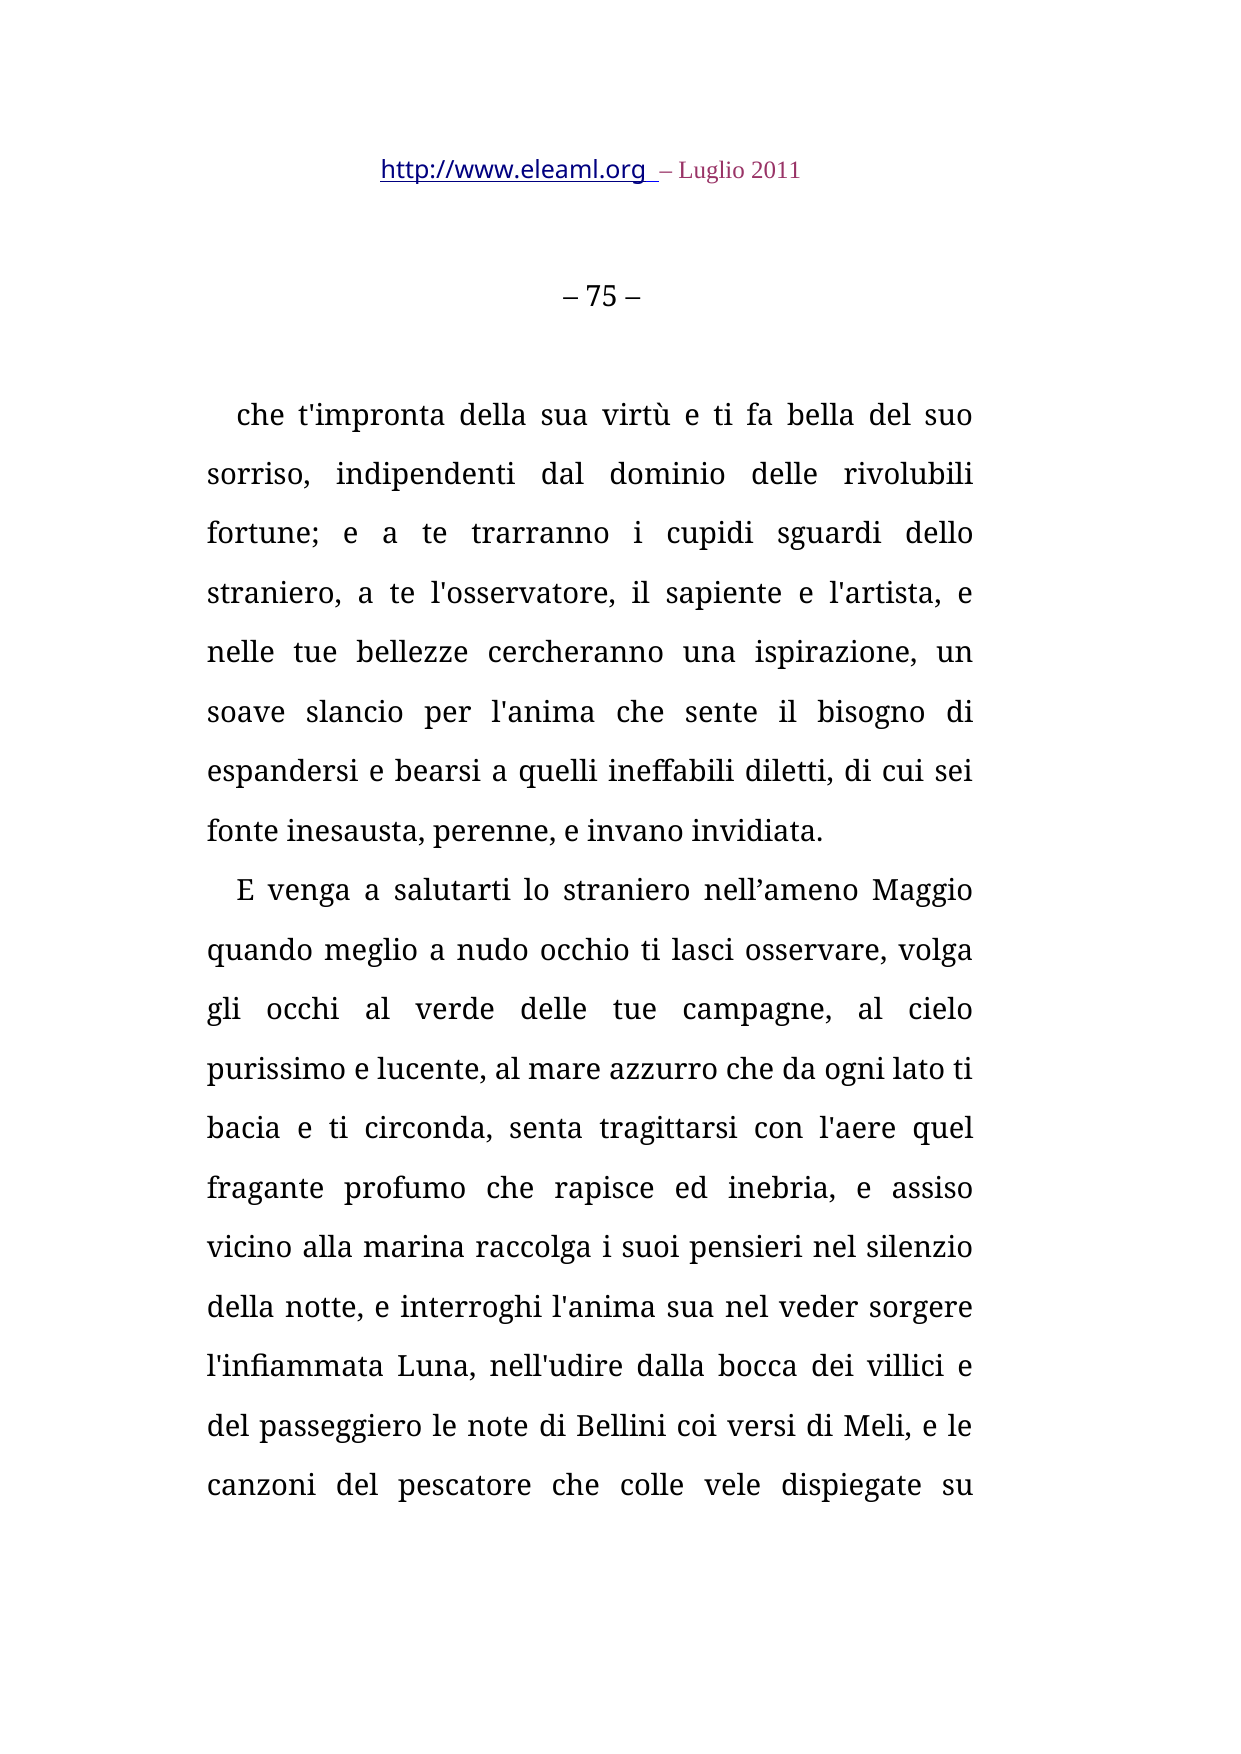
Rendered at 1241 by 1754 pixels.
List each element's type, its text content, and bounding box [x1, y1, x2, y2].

text – 75 – [207, 275, 974, 314]
text che t'impronta della sua virtù e ti fa bella del suo sorriso, indipendenti dal dominio delle rivolubili fortune; e a te trarranno i cupidi sguardi dello straniero, a te l'osservatore, il sapiente e l'artista, e nelle tue bellezze cercheranno una ispirazione, un soave slancio per l'anima che sente il bisogno di espandersi e bearsi a quelli ineffabili diletti, di cui sei fonte inesausta, perenne, e invano invidiata. [207, 394, 974, 850]
text E venga a salutarti lo straniero nell’ameno Maggio quando meglio a nudo occhio ti lasci osservare, volga gli occhi al verde delle tue campagne, al cielo purissimo e lucente, al mare azzurro che da ogni lato ti bacia e ti circonda, senta tragittarsi con l'aere quel fragante profumo che rapisce ed inebria, e assiso vicino alla marina raccolga i suoi pensieri nel silenzio della notte, e interroghi l'anima sua nel veder sorgere l'infiammata Luna, nell'udire dalla bocca dei villici e del passeggiero le note di Bellini coi versi di Meli, e le canzoni del pescatore che colle vele dispiegate su [207, 869, 974, 1504]
